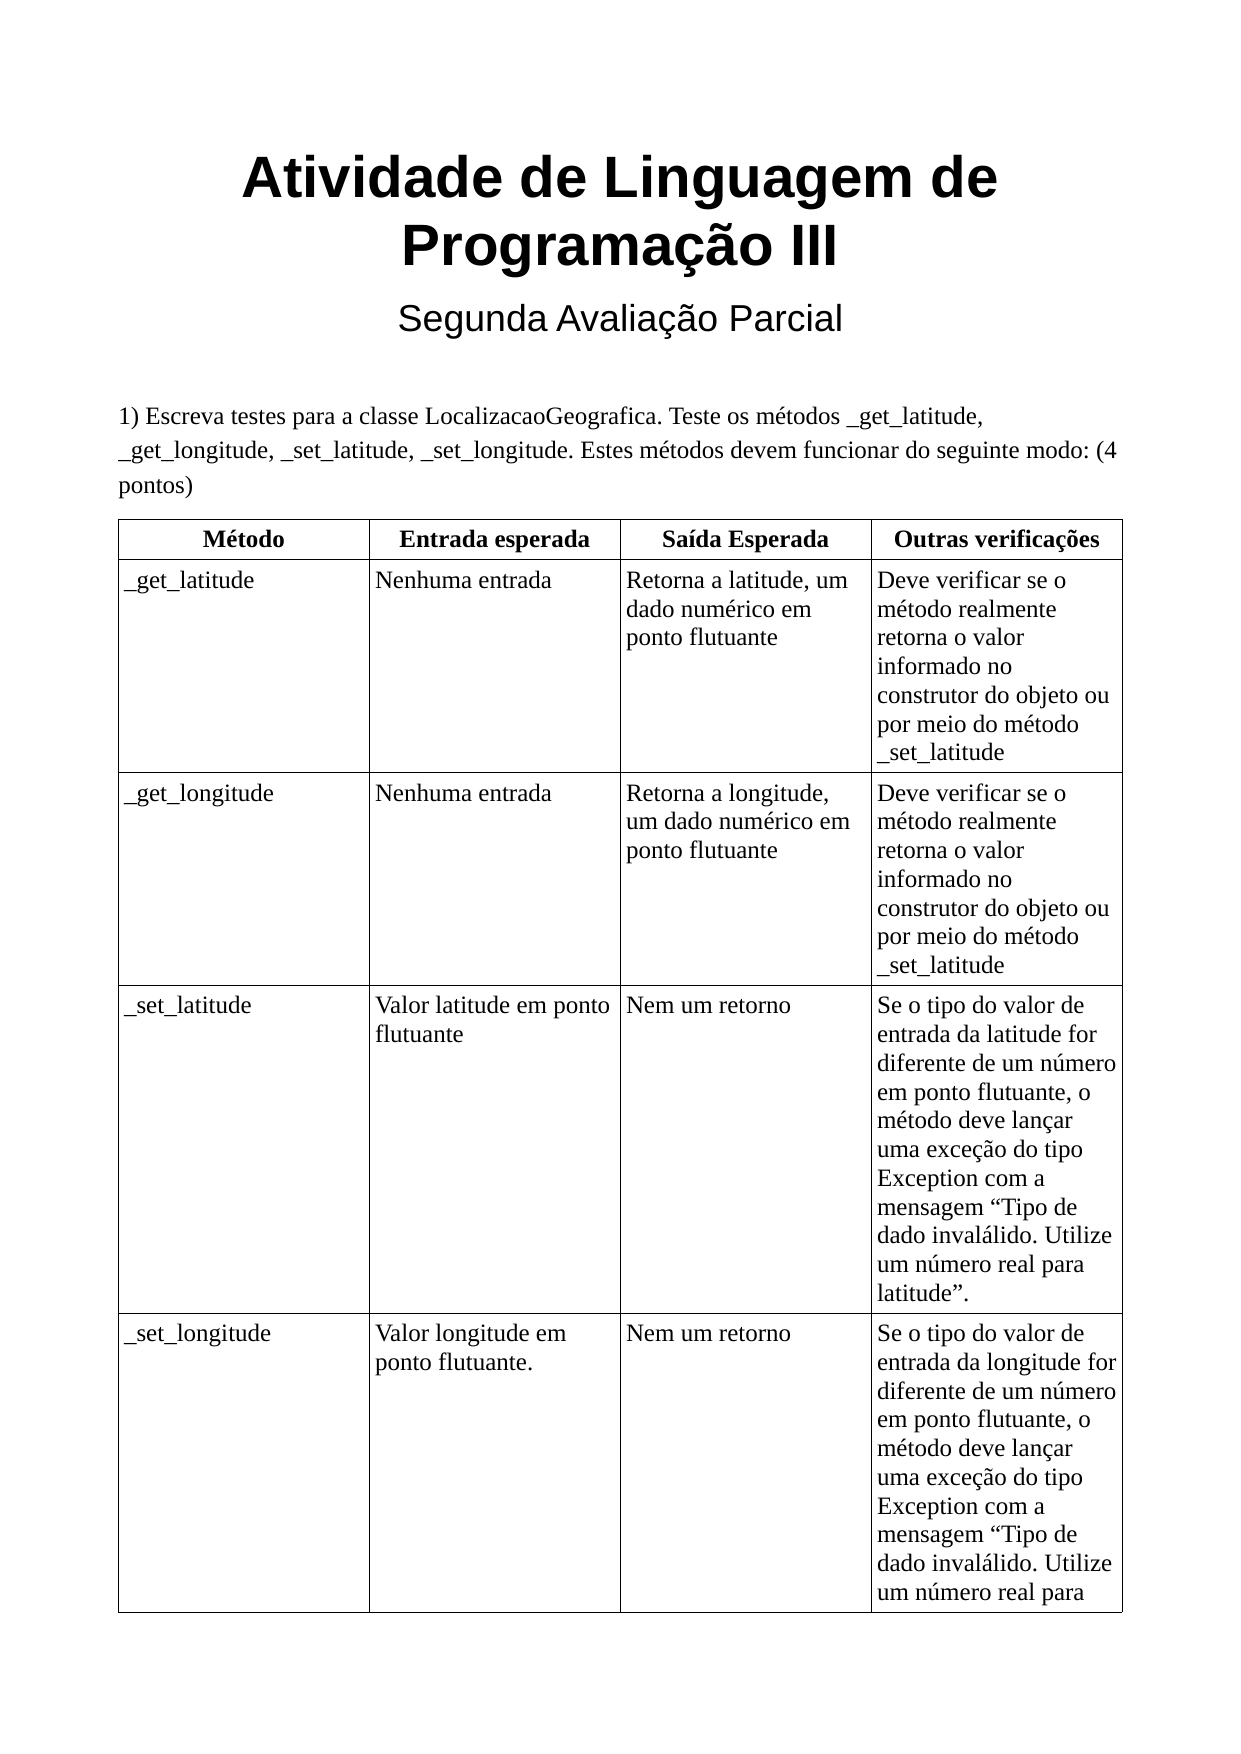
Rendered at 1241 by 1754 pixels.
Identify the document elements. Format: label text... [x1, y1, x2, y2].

table_cell Nenhuma entrada [370, 773, 620, 985]
table_cell Nenhuma entrada [370, 560, 620, 772]
table_cell Nem um retorno [621, 986, 871, 1312]
table_header Entrada esperada [370, 520, 620, 559]
subtitle Segunda Avaliação Parcial [118, 296, 1122, 339]
table_cell Nem um retorno [621, 1314, 871, 1612]
title Atividade de Linguagem de Programação III [118, 143, 1122, 277]
table_cell _set_latitude [119, 986, 369, 1312]
table_cell Se o tipo do valor de entrada da latitude for diferente de um número em ponto flutuante, o método deve lançar uma exceção do tipo Exception com a mensagem “Tipo de dado invalálido. Utilize um número real para latitude”. [872, 986, 1122, 1312]
table_header Método [119, 520, 369, 559]
text 1) Escreva testes para a classe LocalizacaoGeografica. Teste os métodos _get_latitude, _get_longitude, _set_latitude, _set_longitude. Estes métodos devem funcionar do seguinte modo: (4 pontos) [118, 401, 1122, 498]
table_cell Valor longitude em ponto flutuante. [370, 1314, 620, 1612]
table_cell _get_longitude [119, 773, 369, 985]
table_header Outras verificações [872, 520, 1122, 559]
table_header Saída Esperada [621, 520, 871, 559]
table_cell Se o tipo do valor de entrada da longitude for diferente de um número em ponto flutuante, o método deve lançar uma exceção do tipo Exception com a mensagem “Tipo de dado invalálido. Utilize um número real para [872, 1314, 1122, 1612]
table_cell Deve verificar se o método realmente retorna o valor informado no construtor do objeto ou por meio do método _set_latitude [872, 773, 1122, 985]
table_cell Retorna a latitude, um dado numérico em ponto flutuante [621, 560, 871, 772]
table_cell _get_latitude [119, 560, 369, 772]
table_cell Valor latitude em ponto flutuante [370, 986, 620, 1312]
table_cell Deve verificar se o método realmente retorna o valor informado no construtor do objeto ou por meio do método _set_latitude [872, 560, 1122, 772]
table_cell _set_longitude [119, 1314, 369, 1612]
table_cell Retorna a longitude, um dado numérico em ponto flutuante [621, 773, 871, 985]
